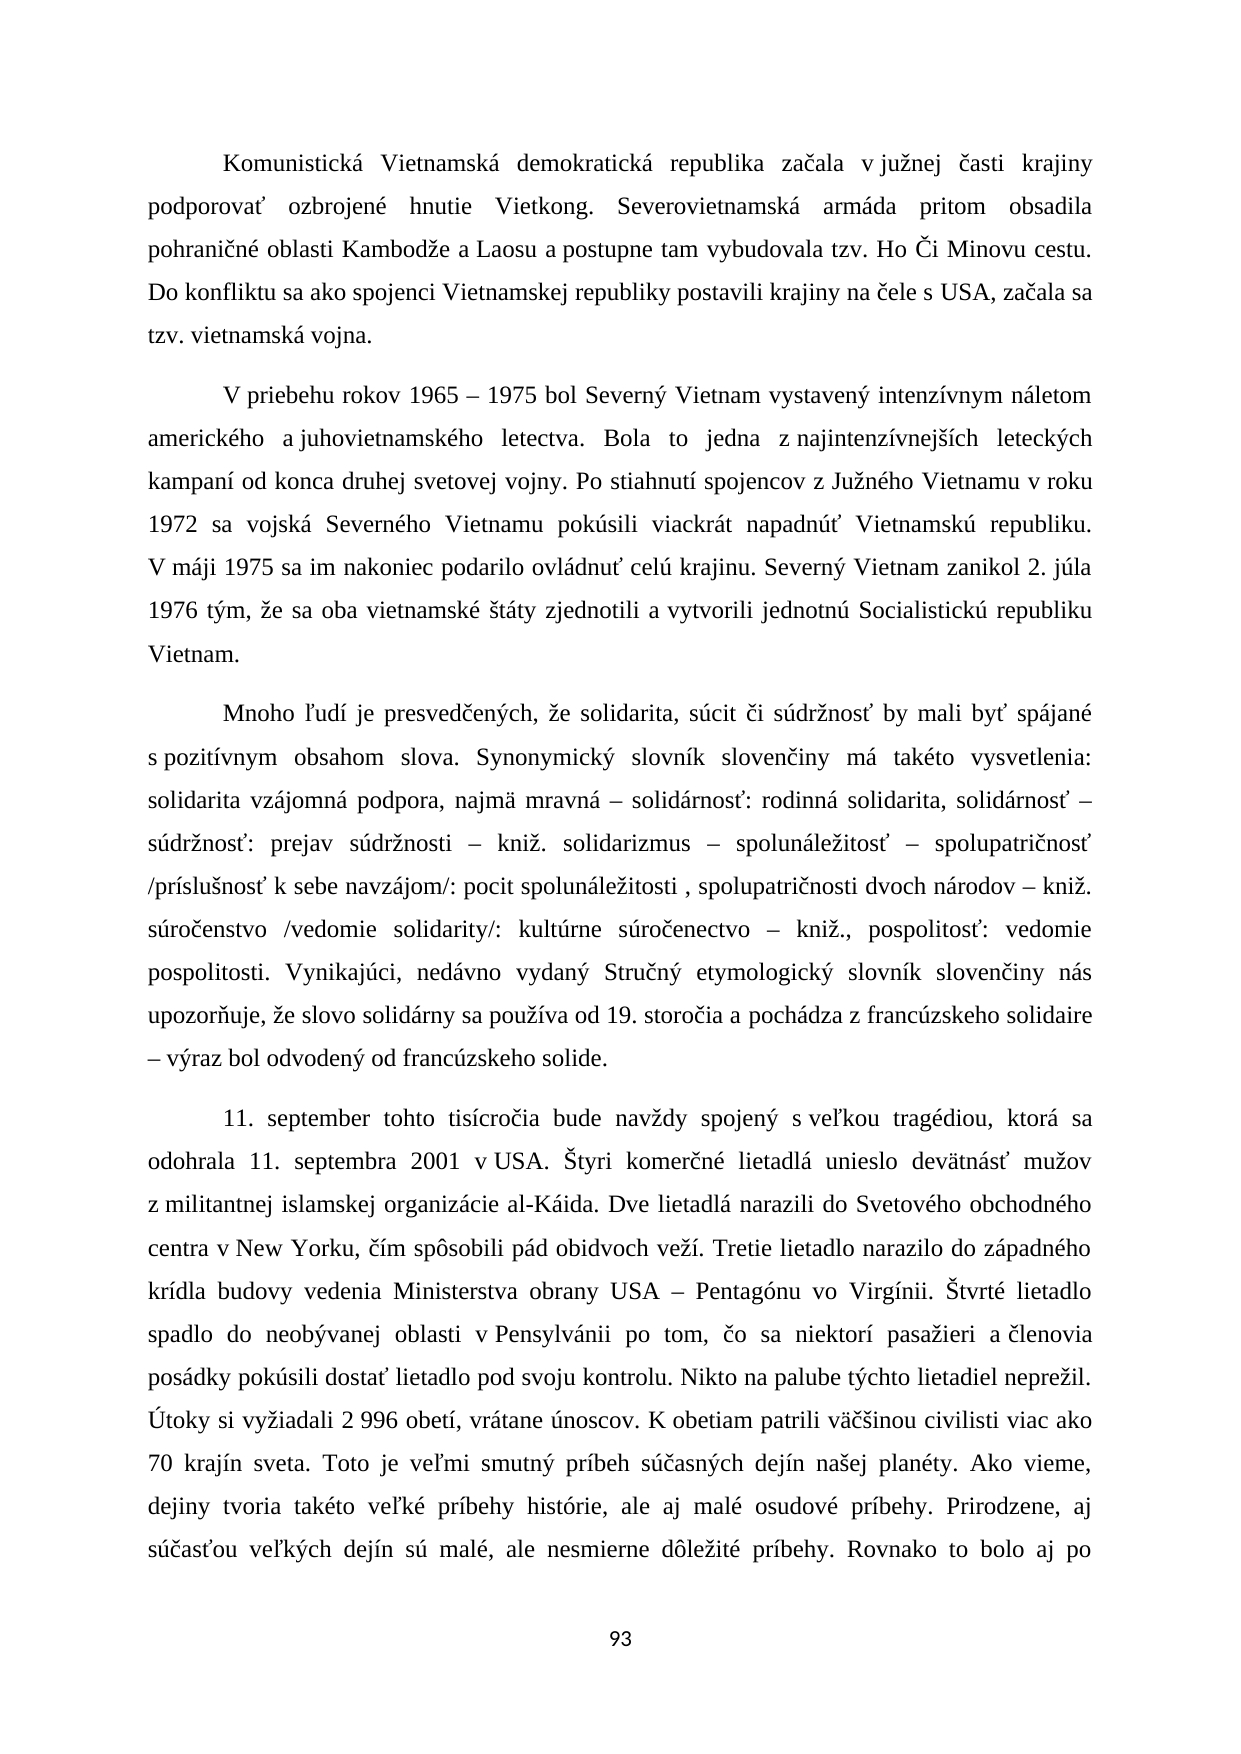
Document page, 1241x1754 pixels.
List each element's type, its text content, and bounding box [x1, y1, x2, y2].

text V priebehu rokov 1965 – 1975 bol Severný Vietnam vystavený intenzívnym náletom amerického a juhovietnamského letectva. Bola to jedna z najintenzívnejších leteckých kampaní od konca druhej svetovej vojny. Po stiahnutí spojencov z Južného Vietnamu v roku 1972 sa vojská Severného Vietnamu pokúsili viackrát napadnúť Vietnamskú republiku. V máji 1975 sa im nakoniec podarilo ovládnuť celú krajinu. Severný Vietnam zanikol 2. júla 1976 tým, že sa oba vietnamské štáty zjednotili a vytvorili jednotnú Socialistickú republiku Vietnam. [148, 380, 1093, 667]
text 11. september tohto tisícročia bude navždy spojený s veľkou tragédiou, ktorá sa odohrala 11. septembra 2001 v USA. Štyri komerčné lietadlá unieslo devätnásť mužov z militantnej islamskej organizácie al-Káida. Dve lietadlá narazili do Svetového obchodného centra v New Yorku, čím spôsobili pád obidvoch veží. Tretie lietadlo narazilo do západného krídla budovy vedenia Ministerstva obrany USA – Pentagónu vo Virgínii. Štvrté lietadlo spadlo do neobývanej oblasti v Pensylvánii po tom, čo sa niektorí pasažieri a členovia posádky pokúsili dostať lietadlo pod svoju kontrolu. Nikto na palube týchto lietadiel neprežil. Útoky si vyžiadali 2 996 obetí, vrátane únoscov. K obetiam patrili väčšinou civilisti viac ako 70 krajín sveta. Toto je veľmi smutný príbeh súčasných dejín našej planéty. Ako vieme, dejiny tvoria takéto veľké príbehy histórie, ale aj malé osudové príbehy. Prirodzene, aj súčasťou veľkých dejín sú malé, ale nesmierne dôležité príbehy. Rovnako to bolo aj po [148, 1103, 1093, 1563]
text Mnoho ľudí je presvedčených, že solidarita, súcit či súdržnosť by mali byť spájané s pozitívnym obsahom slova. Synonymický slovník slovenčiny má takéto vysvetlenia: solidarita vzájomná podpora, najmä mravná – solidárnosť: rodinná solidarita, solidárnosť – súdržnosť: prejav súdržnosti – kniž. solidarizmus – spolunáležitosť – spolupatričnosť /príslušnosť k sebe navzájom/: pocit spolunáležitosti , spolupatričnosti dvoch národov – kniž. súročenstvo /vedomie solidarity/: kultúrne súročenectvo – kniž., pospolitosť: vedomie pospolitosti. Vynikajúci, nedávno vydaný Stručný etymologický slovník slovenčiny nás upozorňuje, že slovo solidárny sa používa od 19. storočia a pochádza z francúzskeho solidaire – výraz bol odvodený od francúzskeho solide. [148, 698, 1093, 1072]
text Komunistická Vietnamská demokratická republika začala v južnej časti krajiny podporovať ozbrojené hnutie Vietkong. Severovietnamská armáda pritom obsadila pohraničné oblasti Kambodže a Laosu a postupne tam vybudovala tzv. Ho Či Minovu cestu. Do konfliktu sa ako spojenci Vietnamskej republiky postavili krajiny na čele s USA, začala sa tzv. vietnamská vojna. [148, 148, 1093, 349]
